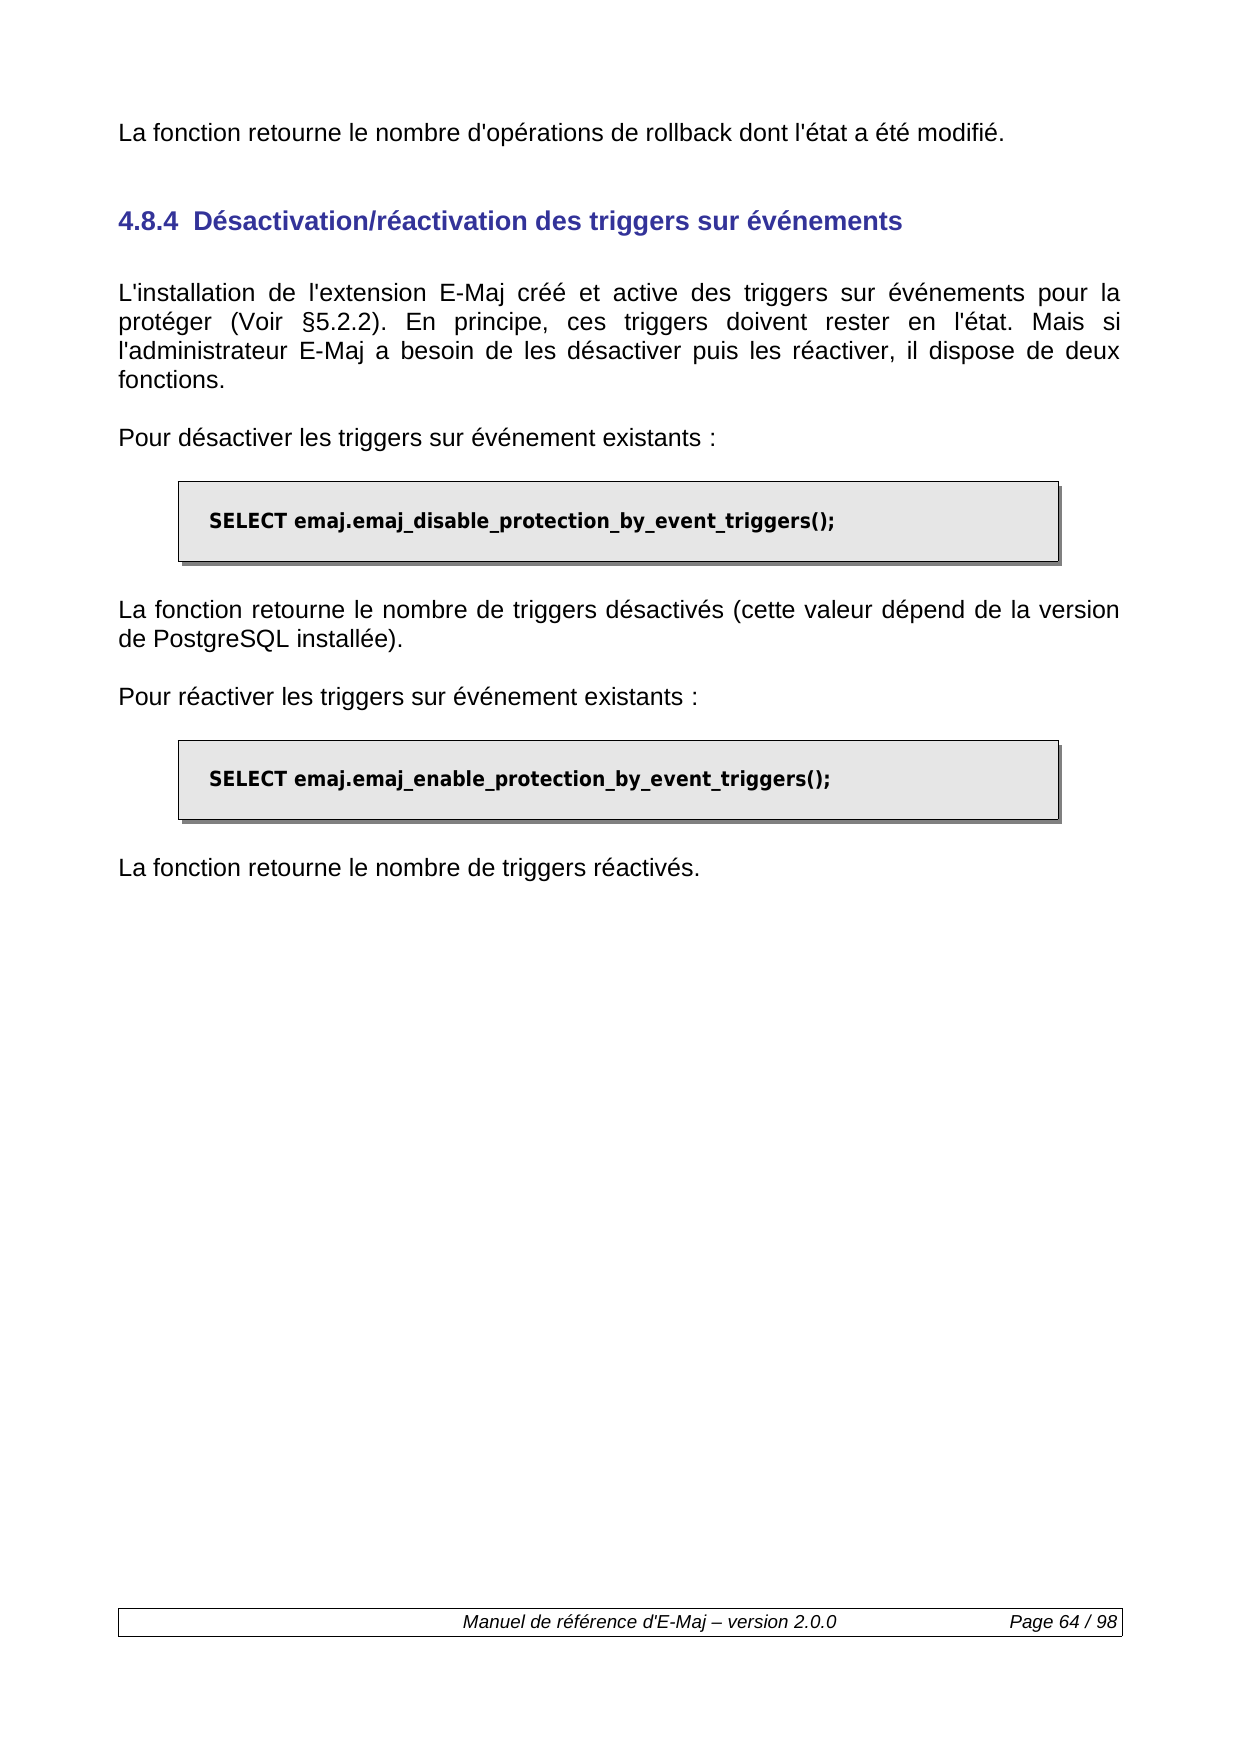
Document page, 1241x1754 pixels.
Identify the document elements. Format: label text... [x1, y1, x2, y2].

text La fonction retourne le nombre de triggers désactivés (cette valeur dépend de la version de PostgreSQL installée). [118, 594, 1122, 653]
text Pour réactiver les triggers sur événement existants : [118, 682, 1122, 711]
text L'installation de l'extension E-Maj créé et active des triggers sur événements pour la protéger (Voir §5.2.2). En principe, ces triggers doivent rester en l'état. Mais si l'administrateur E-Maj a besoin de les désactiver puis les réactiver, il dispose de deux fonctions. [118, 278, 1122, 394]
text SELECT emaj.emaj_enable_protection_by_event_triggers(); [179, 764, 1058, 789]
text La fonction retourne le nombre d'opérations de rollback dont l'état a été modifié. [118, 118, 1122, 147]
text Pour désactiver les triggers sur événement existants : [118, 423, 1122, 452]
subtitle Désactivation/réactivation des triggers sur événements [118, 205, 1122, 236]
text La fonction retourne le nombre de triggers réactivés. [118, 853, 1122, 882]
text SELECT emaj.emaj_disable_protection_by_event_triggers(); [179, 506, 1058, 530]
